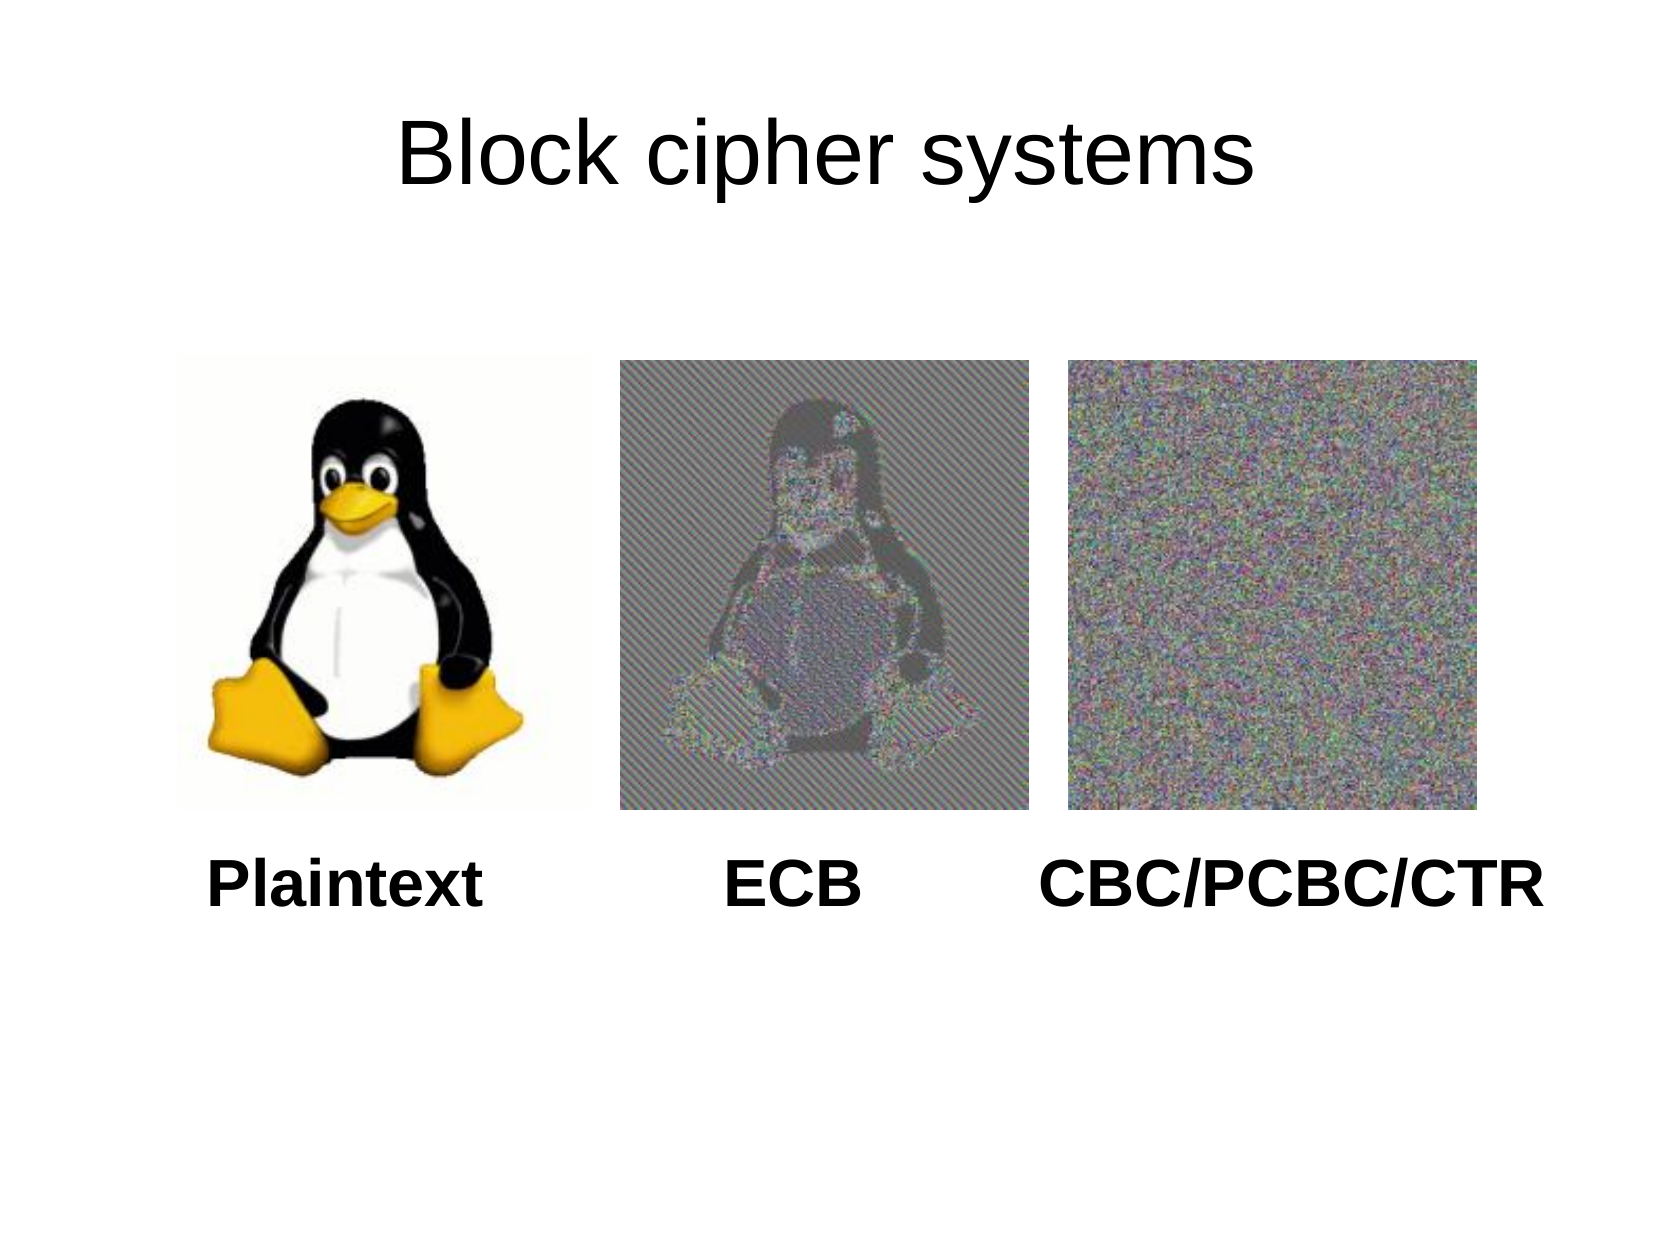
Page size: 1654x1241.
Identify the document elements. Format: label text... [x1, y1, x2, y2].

title Block cipher systems [82, 56, 1571, 250]
text_box Plaintext [191, 838, 502, 929]
text_box CBC/PCBC/CTR [1023, 838, 1588, 929]
text_box ECB [708, 838, 884, 929]
picture [1068, 360, 1477, 811]
picture [620, 360, 1029, 811]
picture [177, 354, 591, 811]
